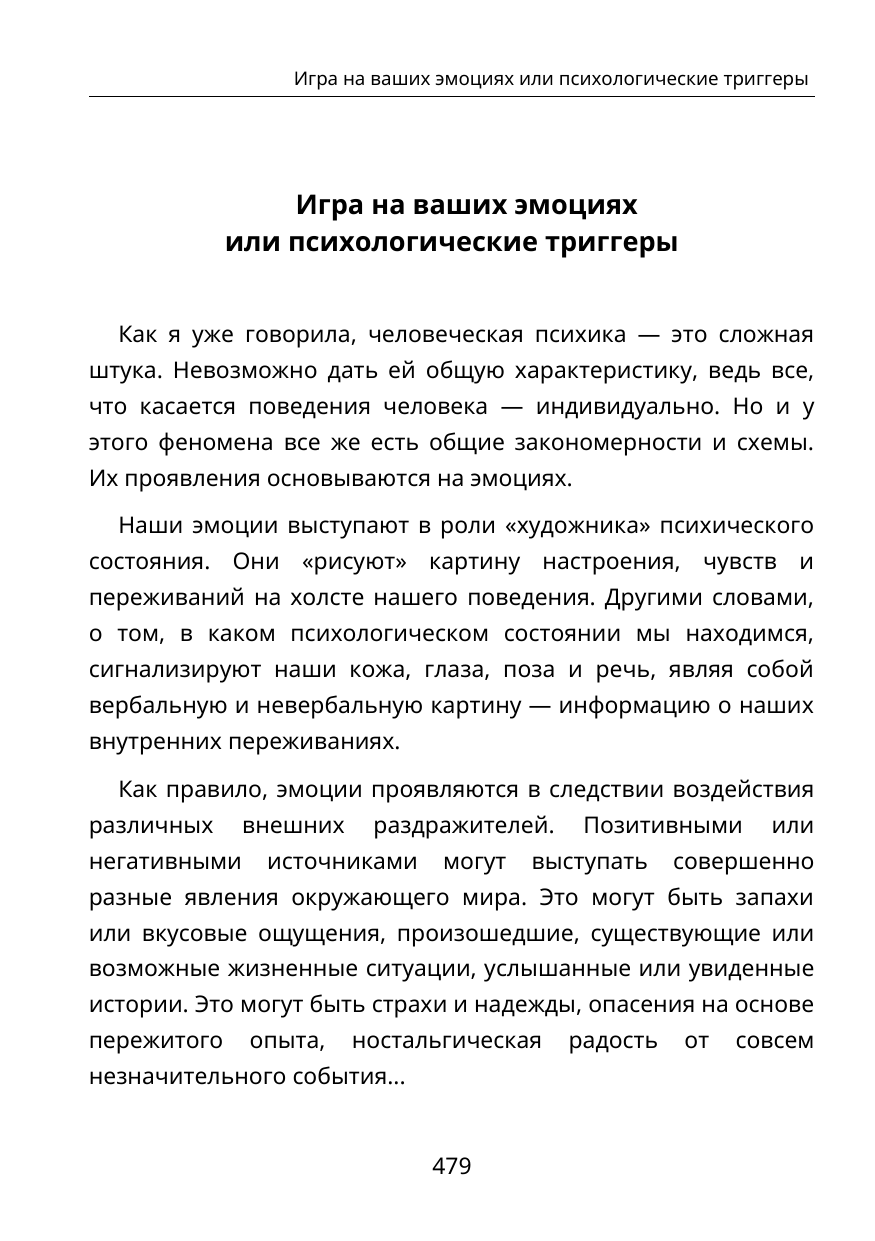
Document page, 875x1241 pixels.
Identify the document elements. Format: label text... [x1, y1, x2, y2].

text Как я уже говорила, человеческая психика — это сложная штука. Невозможно дать ей общую характеристику, ведь все, что касается поведения человека — индивидуально. Но и у этого феномена все же есть общие закономерности и схемы. Их проявления основываются на эмоциях. [88, 318, 815, 493]
text Как правило, эмоции проявляются в следствии воздействия различных внешних раздражителей. Позитивными или негативными источниками могут выступать совершенно разные явления окружающего мира. Это могут быть запахи или вкусовые ощущения, произошедшие, существующие или возможные жизненные ситуации, услышанные или увиденные истории. Это могут быть страхи и надежды, опасения на основе пережитого опыта, ностальгическая радость от совсем незначительного события... [88, 773, 815, 1091]
subtitle Игра на ваших эмоциях или психологические триггеры [88, 185, 815, 259]
text Наши эмоции выступают в роли «художника» психического состояния. Они «рисуют» картину настроения, чувств и переживаний на холсте нашего поведения. Другими словами, о том, в каком психологическом состоянии мы находимся, сигнализируют наши кожа, глаза, поза и речь, являя собой вербальную и невербальную картину — информацию о наших внутренних переживаниях. [88, 509, 815, 756]
